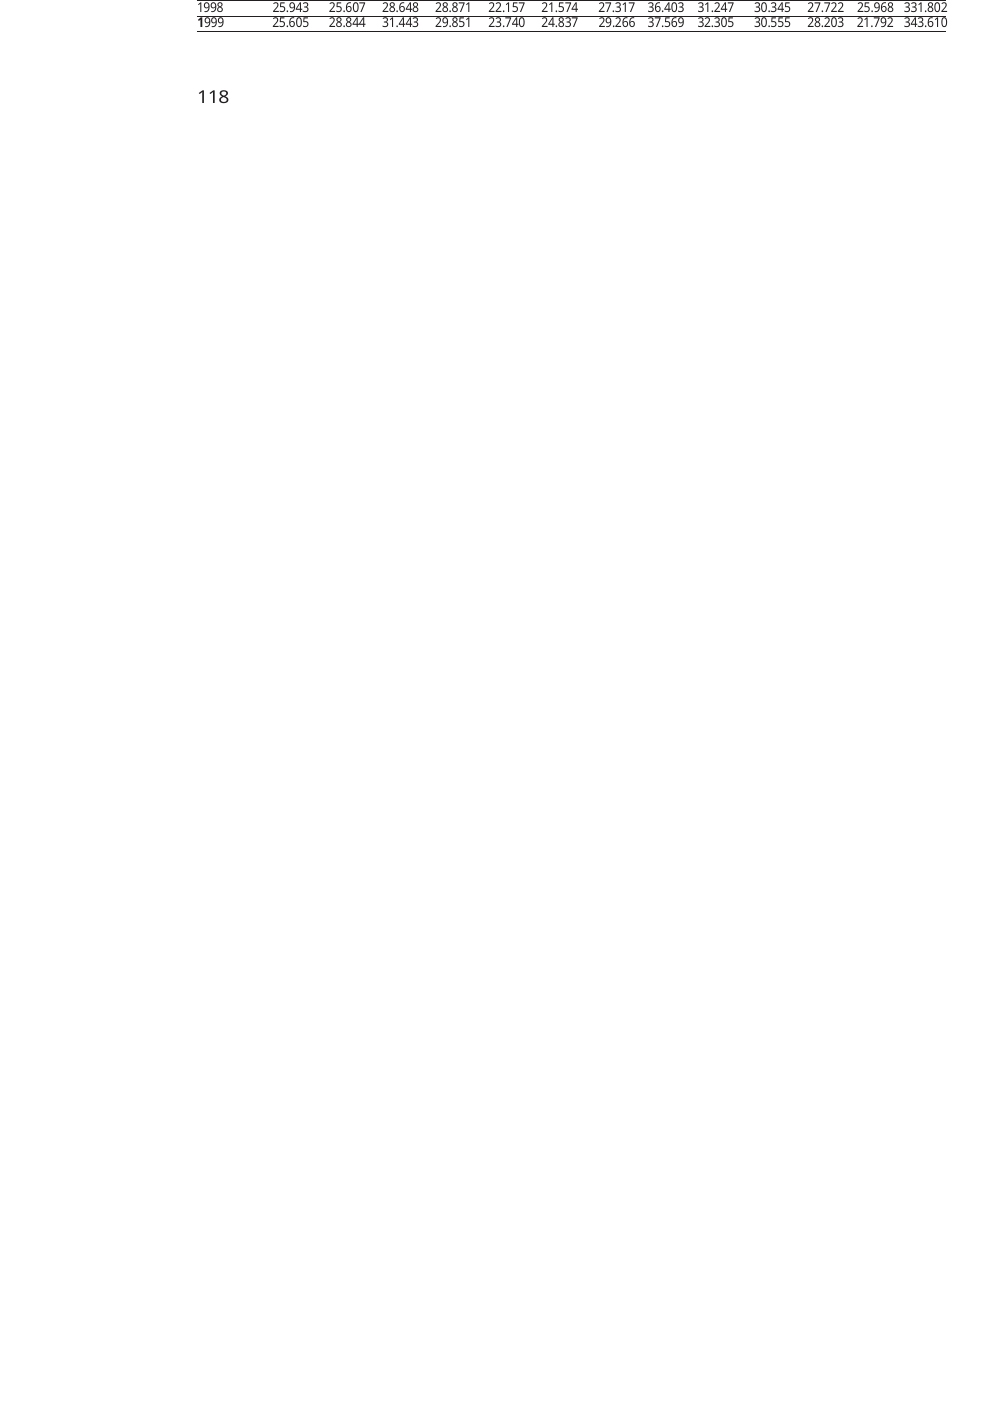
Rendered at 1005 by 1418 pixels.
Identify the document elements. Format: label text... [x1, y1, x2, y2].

table_cell 36.403 [638, 1, 692, 16]
table_cell 24.837 [533, 17, 586, 31]
table_cell 25.605 [249, 17, 318, 31]
table_cell 1998 [197, 1, 249, 16]
table_cell 37.569 [638, 17, 692, 31]
table_cell 31.247 [693, 1, 746, 16]
table_cell 30.555 [746, 17, 798, 31]
table_cell 21.574 [533, 1, 586, 16]
table_cell 343.610 [902, 17, 946, 31]
table_cell 1999 [197, 17, 249, 31]
table_cell 29.266 [586, 17, 638, 31]
table_cell 31.443 [374, 17, 427, 31]
table_cell 28.648 [374, 1, 427, 16]
table_cell 331.802 [902, 1, 946, 16]
table_cell 21.792 [852, 17, 902, 31]
table_cell 27.722 [799, 1, 852, 16]
table_cell 32.305 [693, 17, 746, 31]
table_cell 28.203 [799, 17, 852, 31]
table_cell 25.943 [249, 1, 318, 16]
table_cell 30.345 [746, 1, 798, 16]
table_cell 25.607 [318, 1, 374, 16]
table_cell 22.157 [480, 1, 533, 16]
table_cell 23.740 [480, 17, 533, 31]
table_cell 27.317 [586, 1, 638, 16]
table_cell 29.851 [427, 17, 480, 31]
text 118 [197, 85, 960, 109]
table_cell 25.968 [852, 1, 902, 16]
table_cell 28.871 [427, 1, 480, 16]
table_cell 28.844 [318, 17, 374, 31]
